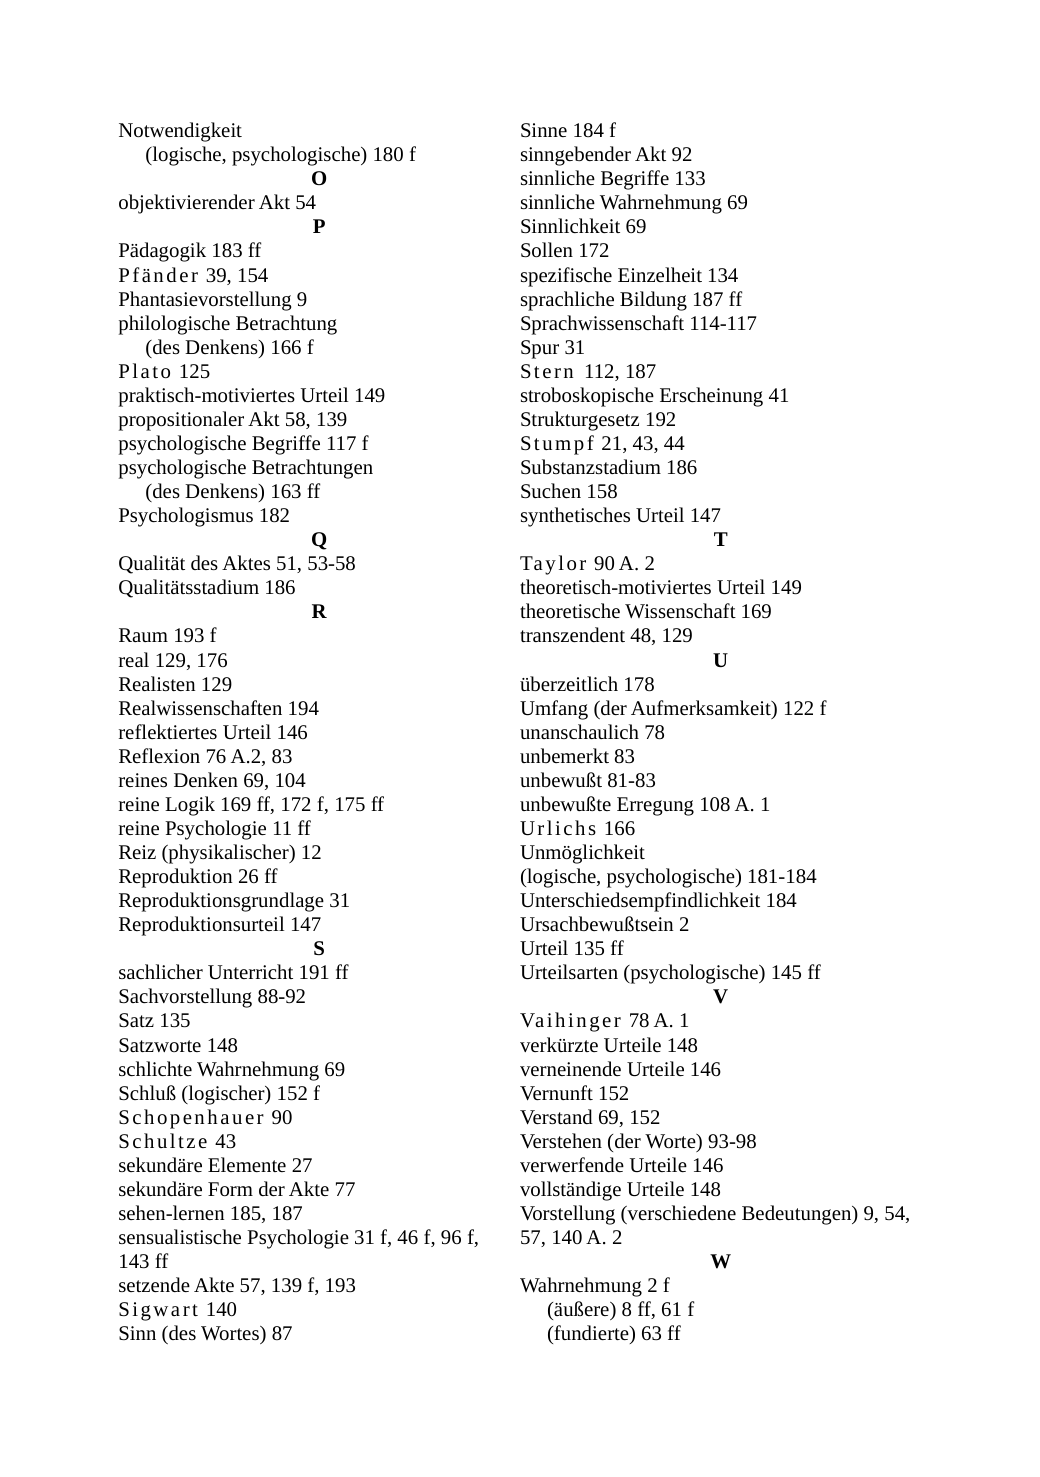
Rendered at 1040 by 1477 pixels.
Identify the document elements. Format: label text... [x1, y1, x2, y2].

text Urteil 135 ff [520, 936, 921, 960]
text Raum 193 f [118, 623, 520, 647]
text (logische, psychologische) 181-184 [520, 864, 921, 888]
text unbewußt 81-83 [520, 768, 921, 792]
text Notwendigkeit [118, 118, 520, 142]
text Stern 112, 187 [520, 359, 921, 383]
text Q [118, 527, 520, 551]
text Reflexion 76 A.2, 83 [118, 744, 520, 768]
text Pädagogik 183 ff [118, 238, 520, 262]
text Taylor 90 A. 2 [520, 551, 921, 575]
text sinngebender Akt 92 [520, 142, 921, 166]
text theoretisch-motiviertes Urteil 149 [520, 575, 921, 599]
text Urteilsarten (psychologische) 145 ff [520, 960, 921, 984]
text philologische Betrachtung [118, 311, 520, 335]
text Verstand 69, 152 [520, 1105, 921, 1129]
text sprachliche Bildung 187 ff [520, 287, 921, 311]
text (fundierte) 63 ff [520, 1321, 921, 1345]
text V [520, 984, 921, 1008]
text Sigwart 140 [118, 1297, 520, 1321]
text Wahrnehmung 2 f [520, 1273, 921, 1297]
text sensualistische Psychologie 31 f, 46 f, 96 f, 143 ff [118, 1225, 501, 1273]
text Realisten 129 [118, 672, 520, 696]
text Unterschiedsempfindlichkeit 184 [520, 888, 921, 912]
text W [520, 1249, 921, 1273]
text (logische, psychologische) 180 f [118, 142, 520, 166]
text Ursachbewußtsein 2 [520, 912, 921, 936]
text O [118, 166, 520, 190]
text Reproduktionsgrundlage 31 [118, 888, 520, 912]
text unbewußte Erregung 108 A. 1 [520, 792, 921, 816]
text Schopenhauer 90 [118, 1105, 520, 1129]
text Vaihinger 78 A. 1 [520, 1008, 921, 1032]
text R [118, 599, 520, 623]
text sehen-lernen 185, 187 [118, 1201, 520, 1225]
text reines Denken 69, 104 [118, 768, 520, 792]
text vollständige Urteile 148 [520, 1177, 921, 1201]
text (des Denkens) 163 ff [118, 479, 520, 503]
text Umfang (der Aufmerksamkeit) 122 f [520, 696, 921, 720]
text Vernunft 152 [520, 1081, 921, 1105]
text sinnliche Wahrnehmung 69 [520, 190, 921, 214]
text Verstehen (der Worte) 93-98 [520, 1129, 921, 1153]
text Sachvorstellung 88-92 [118, 984, 520, 1008]
text Plato 125 [118, 359, 520, 383]
text Urlichs 166 [520, 816, 921, 840]
text Satz 135 [118, 1008, 520, 1032]
text Qualität des Aktes 51, 53-58 [118, 551, 520, 575]
text verwerfende Urteile 146 [520, 1153, 921, 1177]
text Suchen 158 [520, 479, 921, 503]
text Sinne 184 f [520, 118, 921, 142]
text setzende Akte 57, 139 f, 193 [118, 1273, 520, 1297]
text U [520, 647, 921, 672]
text verkürzte Urteile 148 [520, 1032, 921, 1057]
text unbemerkt 83 [520, 744, 921, 768]
text schlichte Wahrnehmung 69 [118, 1057, 520, 1081]
text reine Logik 169 ff, 172 f, 175 ff [118, 792, 520, 816]
text transzendent 48, 129 [520, 623, 921, 647]
text reflektiertes Urteil 146 [118, 720, 520, 744]
text Vorstellung (verschiedene Bedeutungen) 9, 54, 57, 140 A. 2 [520, 1201, 921, 1249]
text Pfänder 39, 154 [118, 262, 520, 287]
text synthetisches Urteil 147 [520, 503, 921, 527]
text Sollen 172 [520, 238, 921, 262]
text psychologische Betrachtungen [118, 455, 520, 479]
text sekundäre Elemente 27 [118, 1153, 520, 1177]
text Spur 31 [520, 335, 921, 359]
text real 129, 176 [118, 647, 520, 672]
text Schluß (logischer) 152 f [118, 1081, 520, 1105]
text Stumpf 21, 43, 44 [520, 431, 921, 455]
text (des Denkens) 166 f [118, 335, 520, 359]
text Qualitätsstadium 186 [118, 575, 520, 599]
text sinnliche Begriffe 133 [520, 166, 921, 190]
text Sinn (des Wortes) 87 [118, 1321, 520, 1345]
text Schultze 43 [118, 1129, 520, 1153]
text Strukturgesetz 192 [520, 407, 921, 431]
text theoretische Wissenschaft 169 [520, 599, 921, 623]
text T [520, 527, 921, 551]
text Psychologismus 182 [118, 503, 520, 527]
text praktisch-motiviertes Urteil 149 [118, 383, 520, 407]
text spezifische Einzelheit 134 [520, 262, 921, 287]
text Unmöglichkeit [520, 840, 921, 864]
text stroboskopische Erscheinung 41 [520, 383, 921, 407]
text verneinende Urteile 146 [520, 1057, 921, 1081]
text Sinnlichkeit 69 [520, 214, 921, 238]
text objektivierender Akt 54 [118, 190, 520, 214]
text Satzworte 148 [118, 1032, 520, 1057]
text überzeitlich 178 [520, 672, 921, 696]
text Reiz (physikalischer) 12 [118, 840, 520, 864]
text psychologische Begriffe 117 f [118, 431, 520, 455]
text unanschaulich 78 [520, 720, 921, 744]
text sachlicher Unterricht 191 ff [118, 960, 520, 984]
text P [118, 214, 520, 238]
text Reproduktionsurteil 147 [118, 912, 520, 936]
text Reproduktion 26 ff [118, 864, 520, 888]
text propositionaler Akt 58, 139 [118, 407, 520, 431]
text reine Psychologie 11 ff [118, 816, 520, 840]
text (äußere) 8 ff, 61 f [520, 1297, 921, 1321]
text sekundäre Form der Akte 77 [118, 1177, 520, 1201]
text S [118, 936, 520, 960]
text Substanzstadium 186 [520, 455, 921, 479]
text Phantasievorstellung 9 [118, 287, 520, 311]
text Sprachwissenschaft 114-117 [520, 311, 921, 335]
text Realwissenschaften 194 [118, 696, 520, 720]
